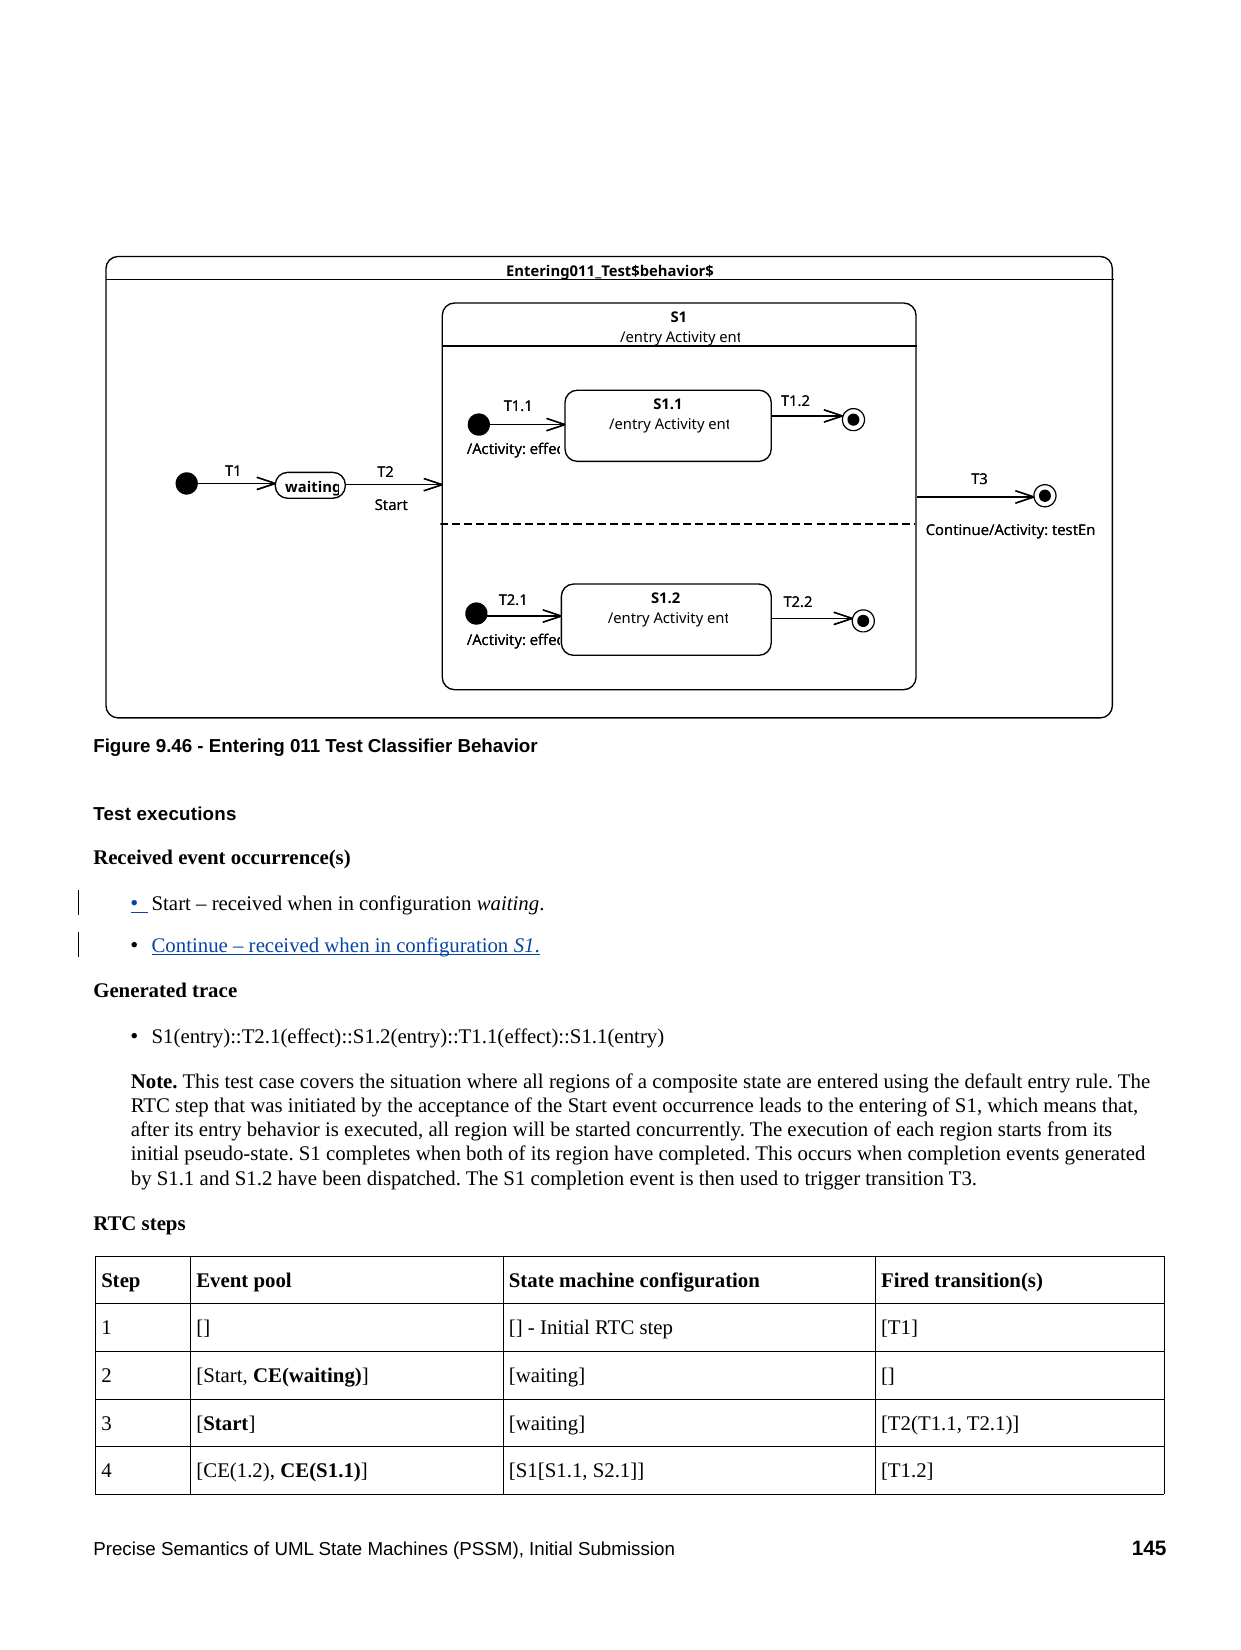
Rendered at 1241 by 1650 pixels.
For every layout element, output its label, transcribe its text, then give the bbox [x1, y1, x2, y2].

table_cell [T1.2] [876, 1447, 1164, 1494]
table_header Fired transition(s) [876, 1257, 1164, 1303]
table_cell [] [191, 1304, 503, 1351]
text Generated trace [93, 978, 1164, 1002]
table_cell [] - Initial RTC step [504, 1304, 875, 1351]
table_cell 3 [96, 1400, 190, 1446]
table_cell [waiting] [504, 1352, 875, 1399]
table_cell 4 [96, 1447, 190, 1494]
table_cell [T2(T1.1, T2.1)] [876, 1400, 1164, 1446]
list S1(entry)::T2.1(effect)::S1.2(entry)::T1.1(effect)::S1.1(entry) [131, 1023, 1164, 1048]
table_header State machine configuration [504, 1257, 875, 1303]
table_cell [] [876, 1352, 1164, 1399]
table_cell [Start, CE(waiting)] [191, 1352, 503, 1399]
table_header Step [96, 1257, 190, 1303]
list Continue – received when in configuration S1. [131, 932, 1164, 957]
table_cell [Start] [191, 1400, 503, 1446]
list Start – received when in configuration waiting. [131, 890, 1164, 915]
text RTC steps [93, 1211, 1164, 1234]
table_cell 1 [96, 1304, 190, 1351]
text Received event occurrence(s) [93, 845, 1164, 869]
table_cell [S1[S1.1, S2.1]] [504, 1447, 875, 1494]
table_cell 2 [96, 1352, 190, 1399]
table_header Event pool [191, 1257, 503, 1303]
text Figure 9.46 - Entering 011 Test Classifier Behavior [93, 243, 1127, 757]
table_cell [T1] [876, 1304, 1164, 1351]
subtitle Test executions [93, 803, 1164, 824]
table_cell [CE(1.2), CE(S1.1)] [191, 1447, 503, 1494]
text Note. This test case covers the situation where all regions of a composite state are entered using the default entry rule. The RTC step that was initiated by the acceptance of the Start event occurrence leads to the entering of S1, which means that, after its entry behavior is executed, all region will be started concurrently. The execution of each region starts from its initial pseudo-state. S1 completes when both of its region have completed. This occurs when completion events generated by S1.1 and S1.2 have been dispatched. The S1 completion event is then used to trigger transition T3. [131, 1069, 1164, 1189]
table_cell [waiting] [504, 1400, 875, 1446]
